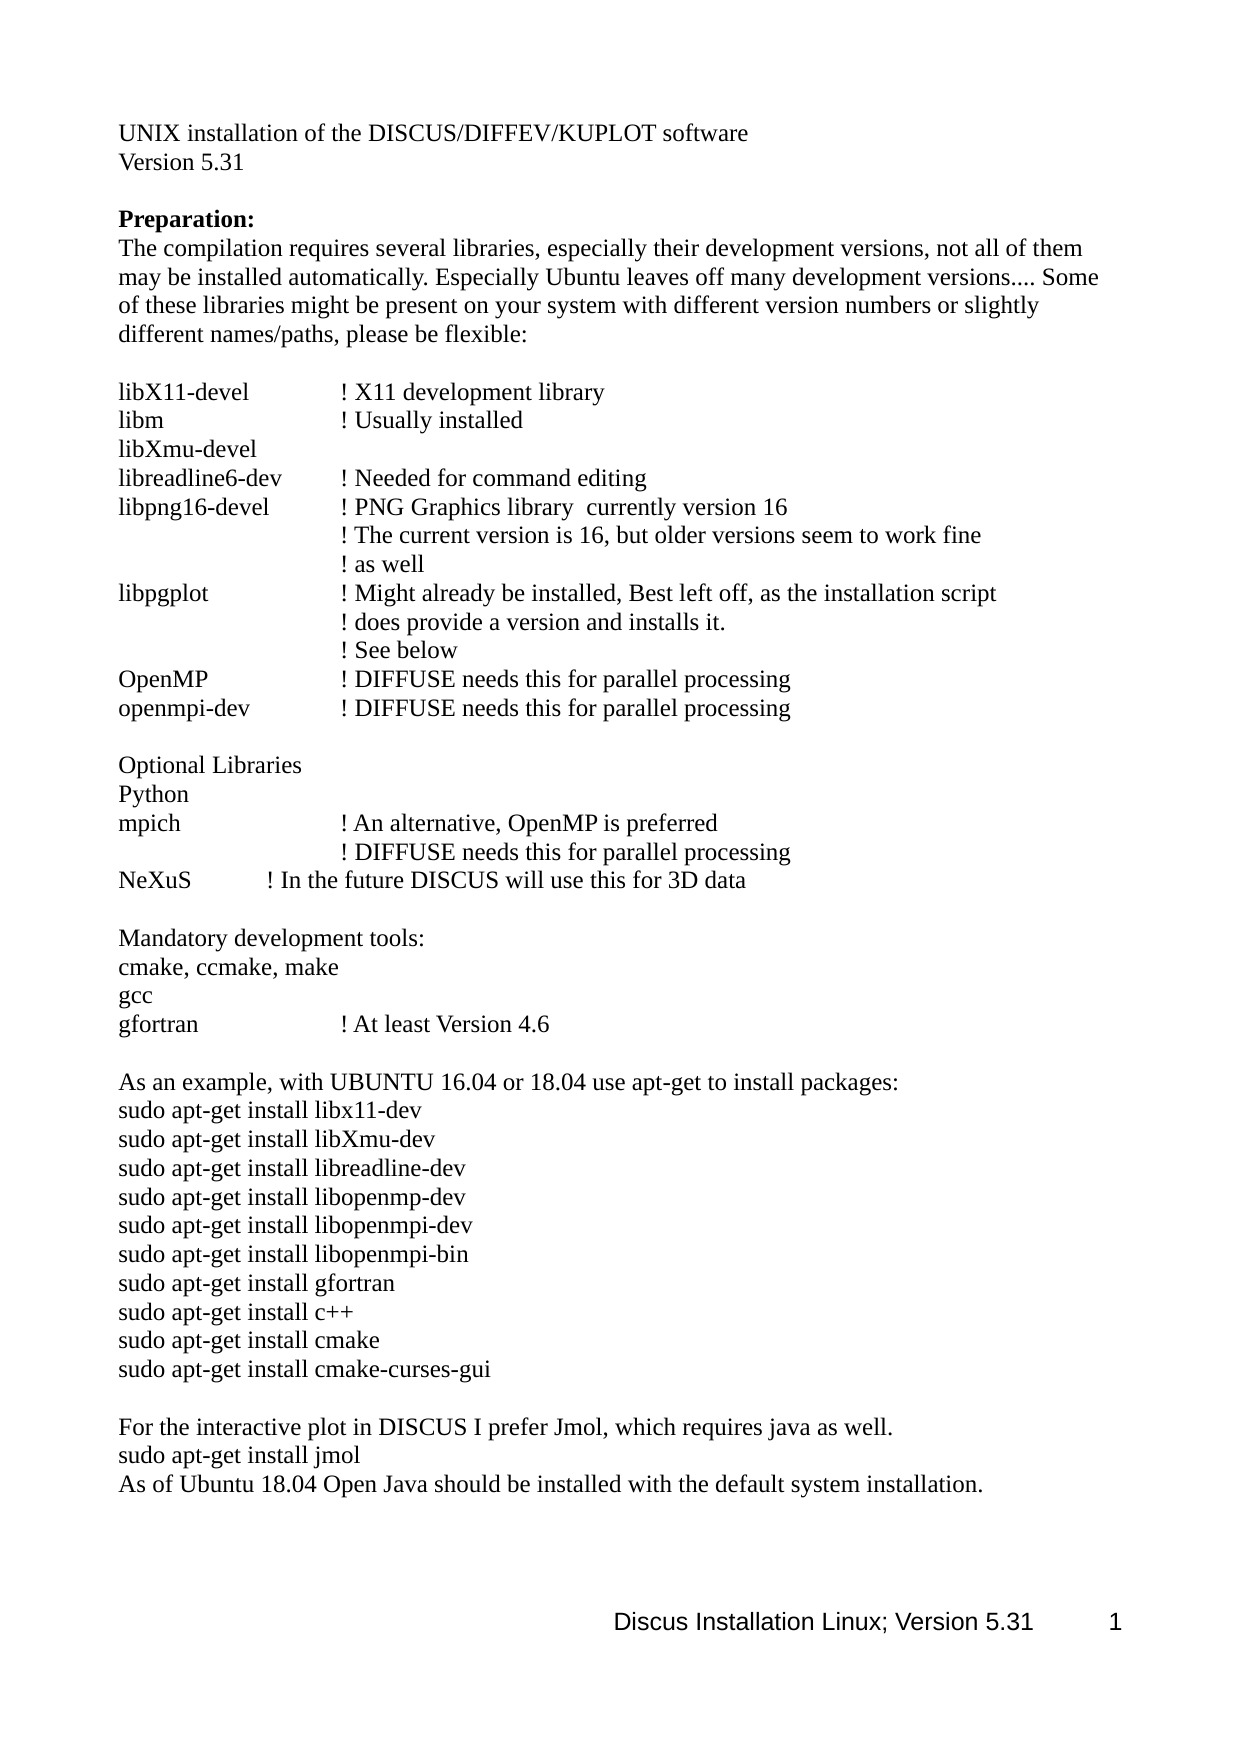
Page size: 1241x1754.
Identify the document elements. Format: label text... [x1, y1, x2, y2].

text sudo apt-get install cmake-curses-gui [118, 1354, 1122, 1383]
text Mandatory development tools: [118, 923, 1122, 952]
text openmpi-dev ! DIFFUSE needs this for parallel processing [118, 693, 1122, 722]
text sudo apt-get install jmol [118, 1441, 1122, 1469]
text As an example, with UBUNTU 16.04 or 18.04 use apt-get to install packages: [118, 1067, 1122, 1096]
text Version 5.31 [118, 147, 1122, 176]
text sudo apt-get install libreadline-dev [118, 1153, 1122, 1182]
text Python [118, 779, 1122, 808]
text gfortran ! At least Version 4.6 [118, 1009, 1122, 1038]
text libX11-devel ! X11 development library [118, 377, 1122, 406]
text OpenMP ! DIFFUSE needs this for parallel processing [118, 664, 1122, 693]
text libm ! Usually installed [118, 406, 1122, 434]
text libreadline6-dev ! Needed for command editing [118, 463, 1122, 492]
text ! does provide a version and installs it. [118, 607, 1122, 636]
text UNIX installation of the DISCUS/DIFFEV/KUPLOT software [118, 118, 1122, 147]
text sudo apt-get install c++ [118, 1297, 1122, 1326]
text Optional Libraries [118, 751, 1122, 779]
text NeXuS ! In the future DISCUS will use this for 3D data [118, 866, 1122, 894]
text mpich ! An alternative, OpenMP is preferred [118, 808, 1122, 837]
text sudo apt-get install libXmu-dev [118, 1124, 1122, 1153]
text ! DIFFUSE needs this for parallel processing [118, 837, 1122, 866]
text sudo apt-get install cmake [118, 1326, 1122, 1354]
text sudo apt-get install libopenmp-dev [118, 1182, 1122, 1211]
text ! See below [118, 636, 1122, 664]
text sudo apt-get install libx11-dev [118, 1096, 1122, 1124]
text libpng16-devel ! PNG Graphics library currently version 16 [118, 492, 1122, 521]
text sudo apt-get install libopenmpi-dev [118, 1211, 1122, 1239]
text ! as well [118, 549, 1122, 578]
text libpgplot ! Might already be installed, Best left off, as the installation script [118, 578, 1122, 607]
text For the interactive plot in DISCUS I prefer Jmol, which requires java as well. [118, 1412, 1122, 1441]
text sudo apt-get install libopenmpi-bin [118, 1239, 1122, 1268]
text As of Ubuntu 18.04 Open Java should be installed with the default system installation. [118, 1469, 1122, 1498]
text libXmu-devel [118, 434, 1122, 463]
text ! The current version is 16, but older versions seem to work fine [118, 521, 1122, 549]
text sudo apt-get install gfortran [118, 1268, 1122, 1297]
text cmake, ccmake, make [118, 952, 1122, 981]
text gcc [118, 981, 1122, 1009]
text The compilation requires several libraries, especially their development versions, not all of them may be installed automatically. Especially Ubuntu leaves off many development versions.... Some of these libraries might be present on your system with different version numbers or slightly different names/paths, please be flexible: [118, 233, 1122, 348]
text Preparation: [118, 204, 1122, 233]
